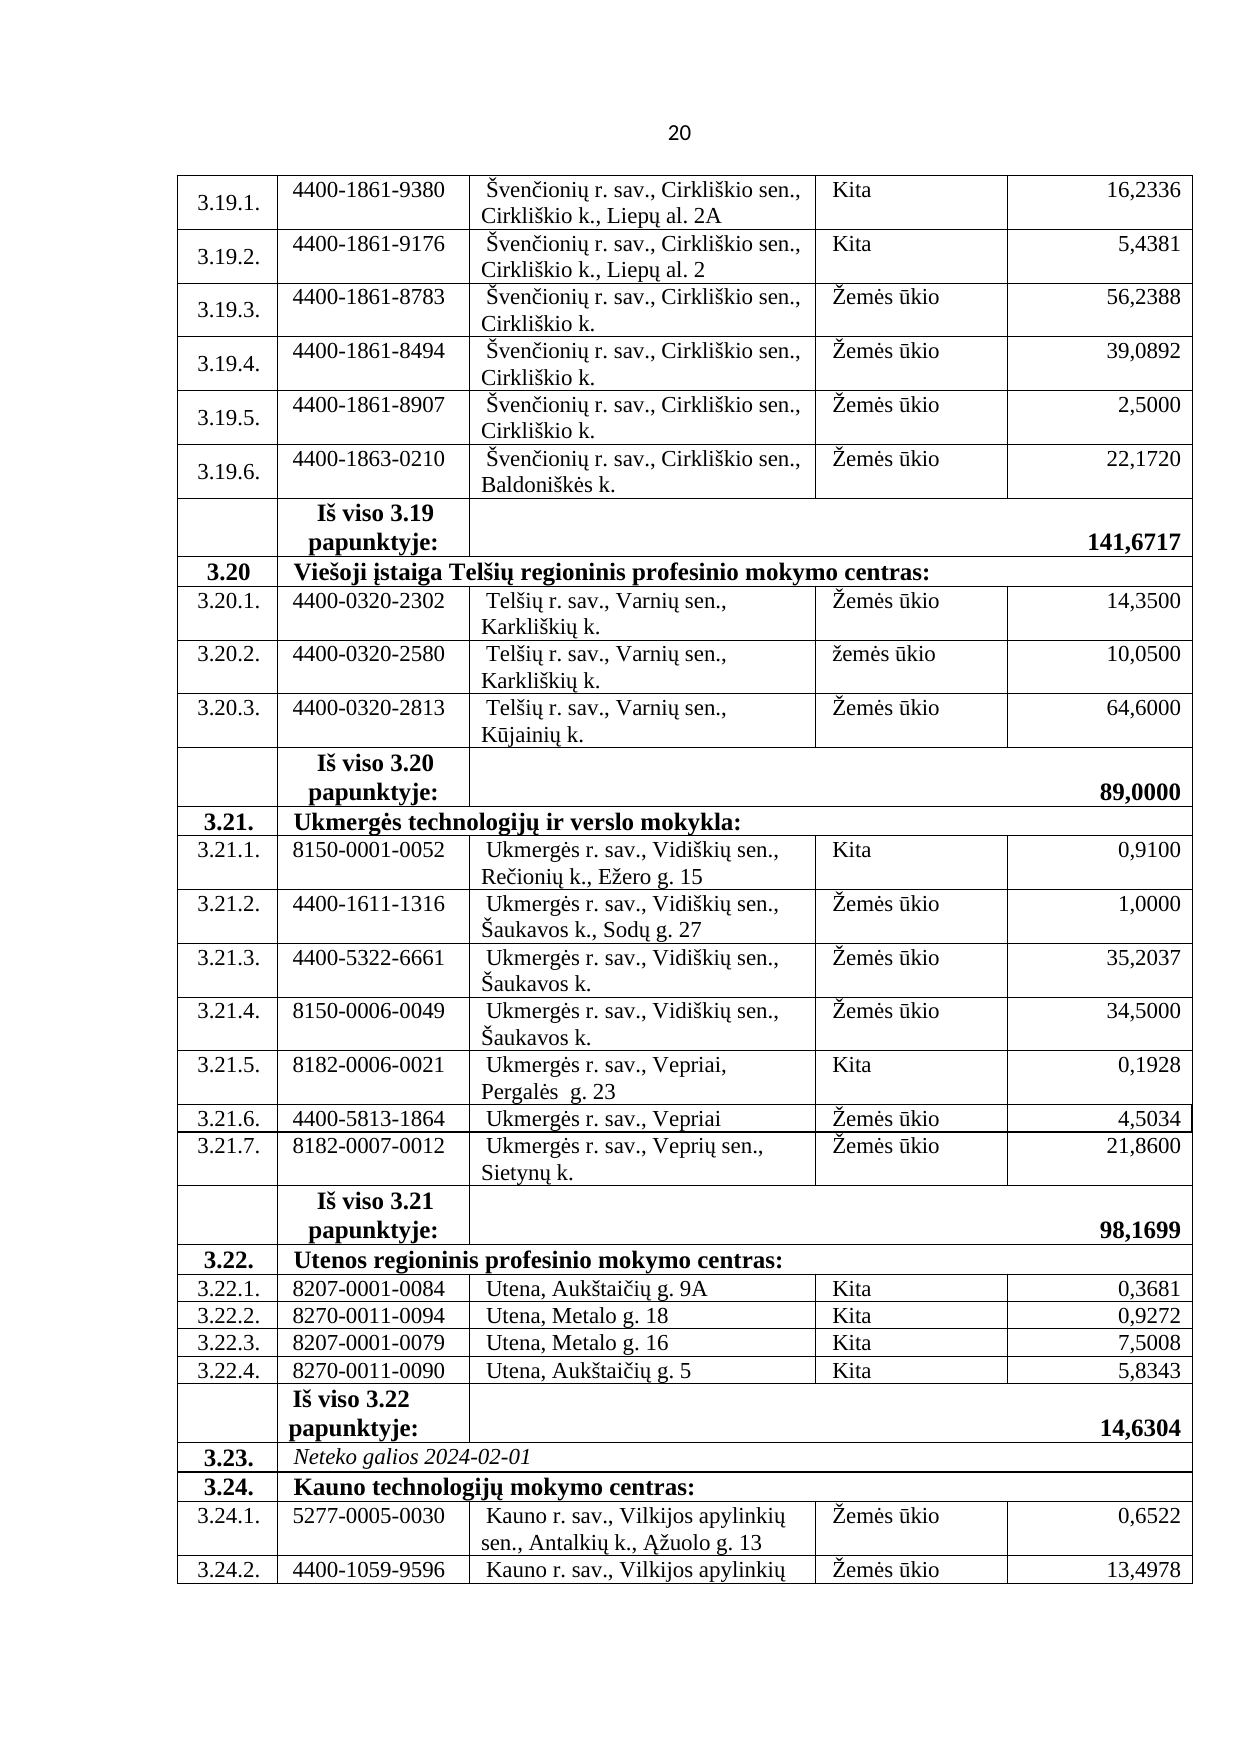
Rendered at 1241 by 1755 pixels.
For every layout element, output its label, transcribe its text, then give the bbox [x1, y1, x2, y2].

table_cell 4400-1861-8907 [278, 391, 469, 444]
table_cell Švenčionių r. sav., Cirkliškio sen., Cirkliškio k., Liepų al. 2A [470, 176, 815, 229]
table_cell 3.20.3. [178, 694, 277, 747]
table_cell Žemės ūkio [816, 1502, 1007, 1555]
table_cell 14,3500 [1008, 587, 1192, 639]
table_cell 3.22.4. [178, 1357, 277, 1383]
table_cell Ukmergės r. sav., Veprių sen., Sietynų k. [470, 1133, 815, 1185]
table_cell Žemės ūkio [816, 998, 1007, 1050]
table_cell 4400-0320-2580 [278, 641, 469, 693]
table_cell 4400-1861-8494 [278, 337, 469, 390]
table_cell Kita [816, 836, 1007, 889]
table_cell Žemės ūkio [816, 587, 1007, 639]
table_cell 3.22.3. [178, 1329, 277, 1356]
table_cell 4400-0320-2302 [278, 587, 469, 639]
table_cell Kita [816, 176, 1007, 229]
table_cell 0,9100 [1008, 836, 1192, 889]
table_cell 16,2336 [1008, 176, 1192, 229]
table_cell 3.19.4. [178, 337, 277, 390]
table_cell [178, 1186, 277, 1244]
table_cell 3.23. [178, 1443, 277, 1471]
table_cell 34,5000 [1008, 998, 1192, 1050]
table_cell 3.22.2. [178, 1302, 277, 1328]
table_cell 3.21.6. [178, 1105, 277, 1131]
table_cell 0,1928 [1008, 1051, 1192, 1104]
table_cell 8207-0001-0084 [278, 1275, 469, 1301]
table_cell 3.19.5. [178, 391, 277, 444]
table_cell Telšių r. sav., Varnių sen., Kūjainių k. [470, 694, 815, 747]
table_cell 0,9272 [1008, 1302, 1192, 1328]
table_cell 5,4381 [1008, 230, 1192, 282]
table_cell Viešoji įstaiga Telšių regioninis profesinio mokymo centras: [278, 557, 1192, 586]
table_cell Švenčionių r. sav., Cirkliškio sen., Baldoniškės k. [470, 445, 815, 497]
table_cell Ukmergės r. sav., Vidiškių sen., Šaukavos k. [470, 998, 815, 1050]
table_cell Švenčionių r. sav., Cirkliškio sen., Cirkliškio k. [470, 337, 815, 390]
table_cell 8207-0001-0079 [278, 1329, 469, 1356]
table_cell Kauno r. sav., Vilkijos apylinkių sen., Antalkių k., Ąžuolo g. 13 [470, 1502, 815, 1555]
table_cell 14,6304 [470, 1384, 1192, 1442]
table_cell 8270-0011-0090 [278, 1357, 469, 1383]
table_cell Ukmergės r. sav., Vepriai, Pergalės g. 23 [470, 1051, 815, 1104]
table_cell 98,1699 [470, 1186, 1192, 1244]
table_cell 3.21.1. [178, 836, 277, 889]
table_cell 21,8600 [1008, 1133, 1192, 1185]
table_cell Žemės ūkio [816, 1133, 1007, 1185]
table_cell Žemės ūkio [816, 337, 1007, 390]
table_cell Kita [816, 1275, 1007, 1301]
table_cell Iš viso 3.21 papunktyje: [278, 1186, 469, 1244]
table_cell Švenčionių r. sav., Cirkliškio sen., Cirkliškio k. [470, 391, 815, 444]
table_cell 3.21.2. [178, 890, 277, 943]
table_cell 8182-0006-0021 [278, 1051, 469, 1104]
table_cell 39,0892 [1008, 337, 1192, 390]
table_cell 4400-5813-1864 [278, 1105, 469, 1131]
table_cell 22,1720 [1008, 445, 1192, 497]
table_cell 3.24.2. [178, 1556, 277, 1582]
table_cell 4400-1861-9380 [278, 176, 469, 229]
table_cell žemės ūkio [816, 641, 1007, 693]
table_cell 4400-0320-2813 [278, 694, 469, 747]
table_cell 8150-0006-0049 [278, 998, 469, 1050]
table_cell 4400-1861-8783 [278, 284, 469, 336]
table_cell Neteko galios 2024-02-01 [278, 1443, 1192, 1471]
table_cell Žemės ūkio [816, 1105, 1007, 1131]
table_cell [178, 499, 277, 556]
table_cell 64,6000 [1008, 694, 1192, 747]
table_cell Ukmergės r. sav., Vidiškių sen., Šaukavos k. [470, 944, 815, 997]
table_cell 3.21.3. [178, 944, 277, 997]
table_cell 3.21.5. [178, 1051, 277, 1104]
table_cell 89,0000 [470, 748, 1192, 806]
table_cell 3.19.1. [178, 176, 277, 229]
table_cell 56,2388 [1008, 284, 1192, 336]
table_cell 2,5000 [1008, 391, 1192, 444]
table_cell Žemės ūkio [816, 391, 1007, 444]
table_cell Kauno r. sav., Vilkijos apylinkių [470, 1556, 815, 1582]
table_cell 3.21.4. [178, 998, 277, 1050]
table_cell Ukmergės r. sav., Vidiškių sen., Šaukavos k., Sodų g. 27 [470, 890, 815, 943]
table_cell Kita [816, 230, 1007, 282]
table_cell Telšių r. sav., Varnių sen., Karkliškių k. [470, 641, 815, 693]
table_cell 3.20.2. [178, 641, 277, 693]
table_cell 13,4978 [1008, 1556, 1192, 1582]
table_cell 1,0000 [1008, 890, 1192, 943]
table_cell Iš viso 3.22 papunktyje: [278, 1384, 469, 1442]
table_cell Kita [816, 1051, 1007, 1104]
table_cell [178, 748, 277, 806]
table_cell Iš viso 3.20 papunktyje: [278, 748, 469, 806]
table_cell 3.24. [178, 1473, 277, 1501]
table_cell 3.21.7. [178, 1133, 277, 1185]
table_cell Švenčionių r. sav., Cirkliškio sen., Cirkliškio k. [470, 284, 815, 336]
table_cell 8182-0007-0012 [278, 1133, 469, 1185]
table_cell 4,5034 [1008, 1105, 1191, 1131]
table_cell 3.24.1. [178, 1502, 277, 1555]
table_cell 4400-1059-9596 [278, 1556, 469, 1582]
table_cell 10,0500 [1008, 641, 1192, 693]
table_cell Ukmergės technologijų ir verslo mokykla: [278, 807, 1192, 835]
table_cell 3.19.3. [178, 284, 277, 336]
table_cell Utena, Metalo g. 16 [470, 1329, 815, 1356]
table_cell 0,6522 [1008, 1502, 1192, 1555]
table_cell 3.20.1. [178, 587, 277, 639]
table_cell Utena, Aukštaičių g. 9A [470, 1275, 815, 1301]
table_cell 4400-5322-6661 [278, 944, 469, 997]
table_cell 5277-0005-0030 [278, 1502, 469, 1555]
table_cell 3.20 [178, 557, 277, 586]
table_cell 3.22. [178, 1245, 277, 1273]
table_cell Žemės ūkio [816, 890, 1007, 943]
table_cell Ukmergės r. sav., Vidiškių sen., Rečionių k., Ežero g. 15 [470, 836, 815, 889]
table_cell Kita [816, 1329, 1007, 1356]
table_cell Utena, Aukštaičių g. 5 [470, 1357, 815, 1383]
table_cell Iš viso 3.19 papunktyje: [278, 499, 469, 556]
table_cell Žemės ūkio [816, 944, 1007, 997]
table_cell Žemės ūkio [816, 694, 1007, 747]
table_cell 3.21. [178, 807, 277, 835]
table_cell 4400-1611-1316 [278, 890, 469, 943]
table_cell 4400-1863-0210 [278, 445, 469, 497]
table_cell 8270-0011-0094 [278, 1302, 469, 1328]
table_cell Žemės ūkio [816, 445, 1007, 497]
table_cell Kita [816, 1357, 1007, 1383]
table_cell Žemės ūkio [816, 284, 1007, 336]
table_cell 0,3681 [1008, 1275, 1192, 1301]
table_cell Žemės ūkio [816, 1556, 1007, 1582]
table_cell Utena, Metalo g. 18 [470, 1302, 815, 1328]
table_cell Telšių r. sav., Varnių sen., Karkliškių k. [470, 587, 815, 639]
table_cell Utenos regioninis profesinio mokymo centras: [278, 1245, 1192, 1273]
table_cell 8150-0001-0052 [278, 836, 469, 889]
table_cell [178, 1384, 277, 1442]
table_cell Ukmergės r. sav., Vepriai [470, 1105, 815, 1131]
table_cell Kauno technologijų mokymo centras: [278, 1473, 1192, 1501]
table_cell Švenčionių r. sav., Cirkliškio sen., Cirkliškio k., Liepų al. 2 [470, 230, 815, 282]
table_cell 3.19.2. [178, 230, 277, 282]
table_cell 35,2037 [1008, 944, 1192, 997]
table_cell 5,8343 [1008, 1357, 1192, 1383]
table_cell 4400-1861-9176 [278, 230, 469, 282]
table_cell Kita [816, 1302, 1007, 1328]
table_cell 3.19.6. [178, 445, 277, 497]
table_cell 141,6717 [470, 499, 1192, 556]
table_cell 3.22.1. [178, 1275, 277, 1301]
table_cell 7,5008 [1008, 1329, 1192, 1356]
